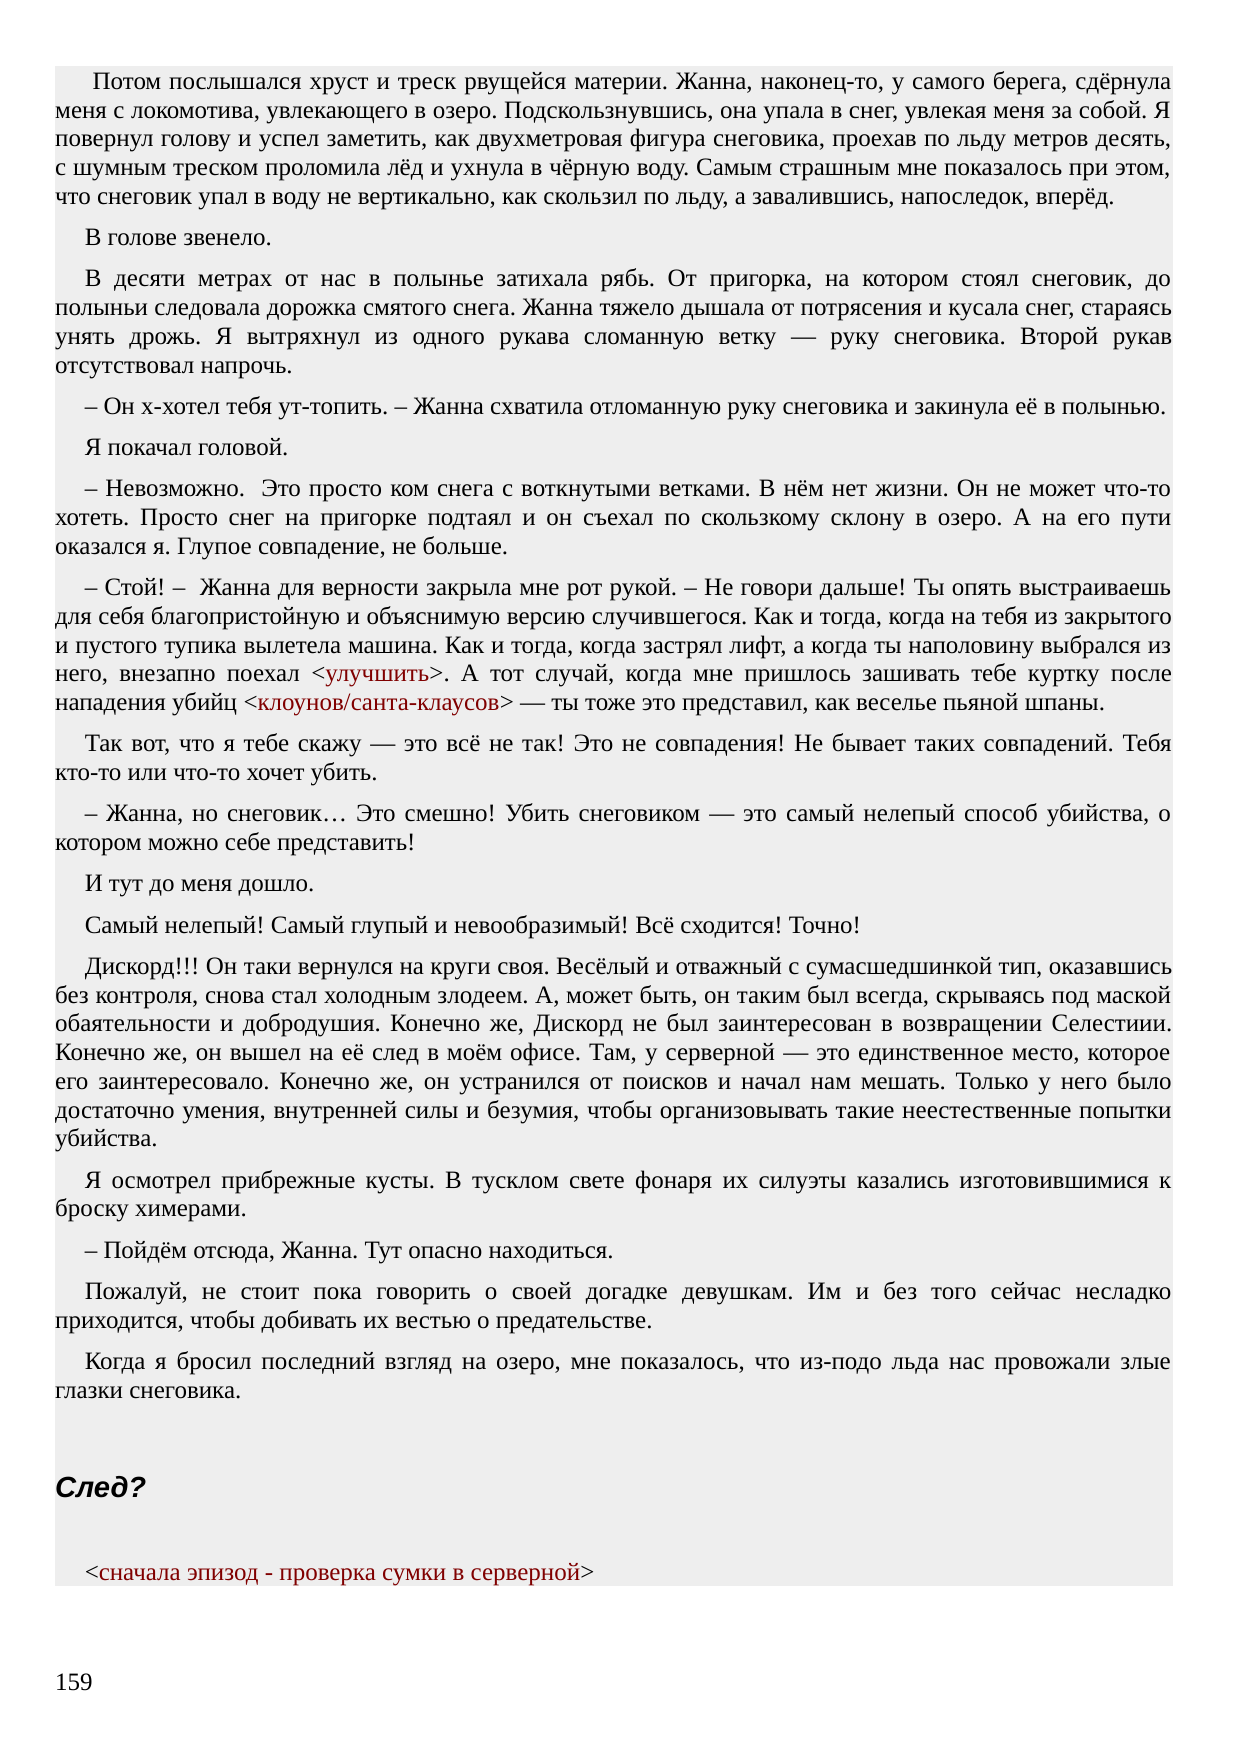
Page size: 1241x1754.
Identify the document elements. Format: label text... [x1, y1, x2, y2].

text – Пойдём отсюда, Жанна. Тут опасно находиться. [55, 1235, 1173, 1263]
text Так вот, что я тебе скажу — это всё не так! Это не совпадения! Не бывает таких совпадений. Тебя кто-то или что-то хочет убить. [55, 728, 1173, 786]
text Потом послышался хруст и треск рвущейся материи. Жанна, наконец-то, у самого берега, сдёрнула меня с локомотива, увлекающего в озеро. Подскользнувшись, она упала в снег, увлекая меня за собой. Я повернул голову и успел заметить, как двухметровая фигура снеговика, проехав по льду метров десять, с шумным треском проломила лёд и ухнула в чёрную воду. Самым страшным мне показалось при этом, что снеговик упал в воду не вертикально, как скользил по льду, а завалившись, напоследок, вперёд. [55, 66, 1173, 210]
text В десяти метрах от нас в полынье затихала рябь. От пригорка, на котором стоял снеговик, до полыньи следовала дорожка смятого снега. Жанна тяжело дышала от потрясения и кусала снег, стараясь унять дрожь. Я вытряхнул из одного рукава сломанную ветку — руку снеговика. Второй рукав отсутствовал напрочь. [55, 263, 1173, 378]
text – Стой! – Жанна для верности закрыла мне рот рукой. – Не говори дальше! Ты опять выстраиваешь для себя благопристойную и объяснимую версию случившегося. Как и тогда, когда на тебя из закрытого и пустого тупика вылетела машина. Как и тогда, когда застрял лифт, а когда ты наполовину выбрался из него, внезапно поехал <улучшить>. А тот случай, когда мне пришлось зашивать тебе куртку после нападения убийц <клоунов/санта-клаусов> — ты тоже это представил, как веселье пьяной шпаны. [55, 572, 1173, 716]
text – Жанна, но снеговик… Это смешно! Убить снеговиком — это самый нелепый способ убийства, о котором можно себе представить! [55, 798, 1173, 856]
text – Невозможно. Это просто ком снега с воткнутыми ветками. В нём нет жизни. Он не может что-то хотеть. Просто снег на пригорке подтаял и он съехал по скользкому склону в озеро. А на его пути оказался я. Глупое совпадение, не больше. [55, 473, 1173, 560]
text – Он х-хотел тебя ут-топить. – Жанна схватила отломанную руку снеговика и закинула её в полынью. [55, 391, 1173, 420]
text Дискорд!!! Он таки вернулся на круги своя. Весёлый и отважный с сумасшедшинкой тип, оказавшись без контроля, снова стал холодным злодеем. А, может быть, он таким был всегда, скрываясь под маской обаятельности и добродушия. Конечно же, Дискорд не был заинтересован в возвращении Селестиии. Конечно же, он вышел на её след в моём офисе. Там, у серверной — это единственное место, которое его заинтересовало. Конечно же, он устранился от поисков и начал нам мешать. Только у него было достаточно умения, внутренней силы и безумия, чтобы организовывать такие неестественные попытки убийства. [55, 951, 1173, 1152]
text И тут до меня дошло. [55, 868, 1173, 897]
text Пожалуй, не стоит пока говорить о своей догадке девушкам. Им и без того сейчас несладко приходится, чтобы добивать их вестью о предательстве. [55, 1276, 1173, 1333]
text Я покачал головой. [55, 432, 1173, 461]
subtitle След? [55, 1470, 1173, 1503]
text В голове звенело. [55, 222, 1173, 251]
text Самый нелепый! Самый глупый и невообразимый! Всё сходится! Точно! [55, 910, 1173, 938]
text Я осмотрел прибрежные кусты. В тусклом свете фонаря их силуэты казались изготовившимися к броску химерами. [55, 1165, 1173, 1222]
text <сначала эпизод - проверка сумки в серверной> [55, 1557, 1173, 1586]
text Когда я бросил последний взгляд на озеро, мне показалось, что из-подо льда нас провожали злые глазки снеговика. [55, 1346, 1173, 1403]
